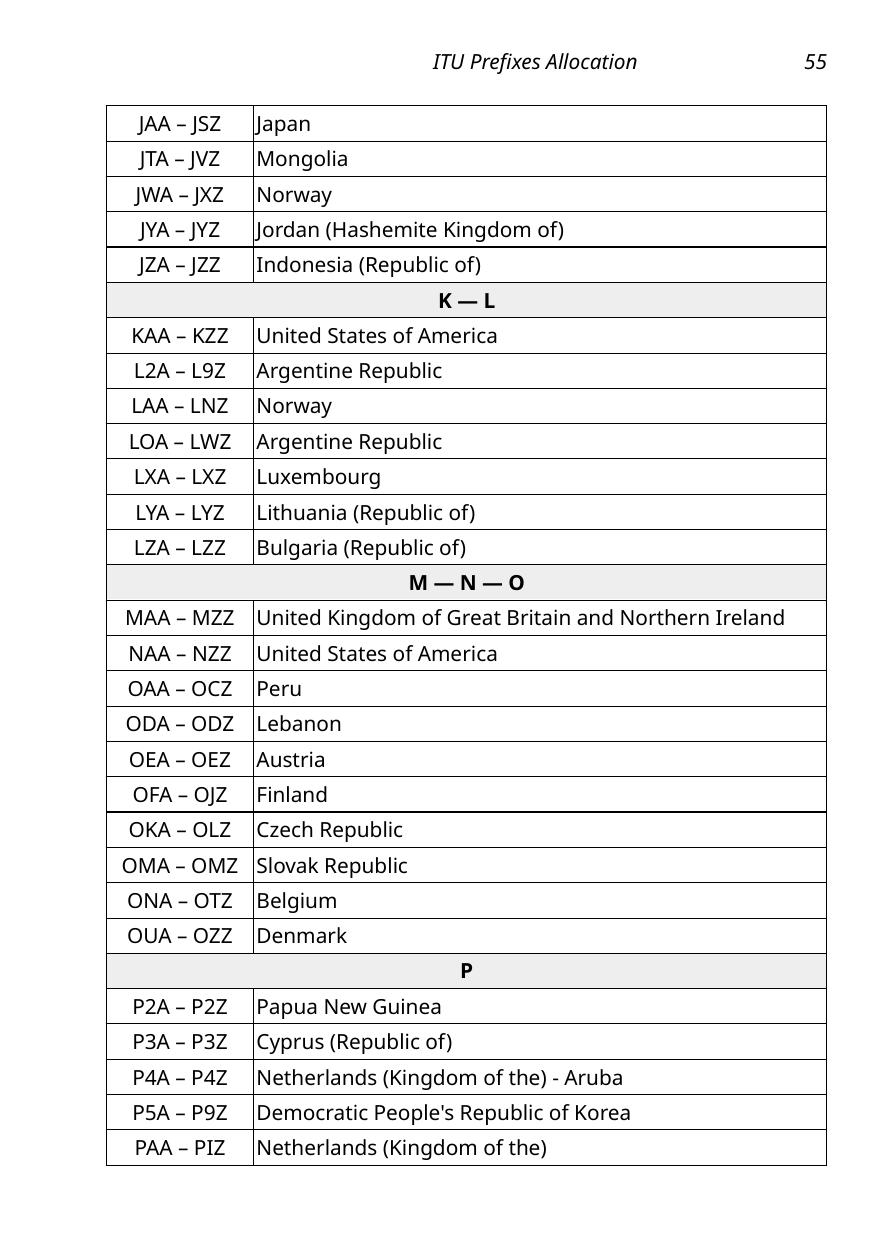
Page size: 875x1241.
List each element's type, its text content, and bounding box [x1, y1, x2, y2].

table_cell LOA – LWZ [107, 424, 253, 458]
table_cell KAA – KZZ [107, 318, 253, 352]
table_cell Lebanon [254, 707, 826, 741]
table_cell JYA – JYZ [107, 212, 253, 246]
table_cell Bulgaria (Republic of) [254, 530, 826, 564]
table_cell Netherlands (Kingdom of the) [254, 1130, 826, 1164]
table_cell LZA – LZZ [107, 530, 253, 564]
table_cell LYA – LYZ [107, 495, 253, 529]
table_cell K — L [107, 283, 826, 317]
table_cell Norway [254, 389, 826, 423]
table_cell OEA – OEZ [107, 742, 253, 776]
table_cell Argentine Republic [254, 424, 826, 458]
table_cell Japan [254, 106, 826, 141]
table_cell Slovak Republic [254, 848, 826, 882]
table_cell Mongolia [254, 142, 826, 176]
table_cell United States of America [254, 318, 826, 352]
table_cell JAA – JSZ [107, 106, 253, 141]
table_cell Lithuania (Republic of) [254, 495, 826, 529]
table_cell Netherlands (Kingdom of the) - Aruba [254, 1060, 826, 1094]
table_cell NAA – NZZ [107, 636, 253, 670]
table_cell LAA – LNZ [107, 389, 253, 423]
table_cell P4A – P4Z [107, 1060, 253, 1094]
table_cell Cyprus (Republic of) [254, 1024, 826, 1059]
table_cell Democratic People's Republic of Korea [254, 1095, 826, 1129]
table_cell OFA – OJZ [107, 777, 253, 811]
table_cell OMA – OMZ [107, 848, 253, 882]
table_cell United Kingdom of Great Britain and Northern Ireland [254, 601, 826, 635]
table_cell Papua New Guinea [254, 989, 826, 1023]
table_cell P2A – P2Z [107, 989, 253, 1023]
table_cell OKA – OLZ [107, 813, 253, 847]
table_cell MAA – MZZ [107, 601, 253, 635]
table_cell Belgium [254, 883, 826, 917]
table_cell OUA – OZZ [107, 919, 253, 953]
table_cell United States of America [254, 636, 826, 670]
table_cell Czech Republic [254, 813, 826, 847]
table_cell JZA – JZZ [107, 248, 253, 282]
table_cell Luxembourg [254, 459, 826, 494]
table_cell JWA – JXZ [107, 177, 253, 211]
table_cell ODA – ODZ [107, 707, 253, 741]
table_cell P5A – P9Z [107, 1095, 253, 1129]
table_cell Finland [254, 777, 826, 811]
table_cell Peru [254, 671, 826, 706]
table_cell P [107, 954, 826, 988]
table_cell M — N — O [107, 565, 826, 599]
table_cell L2A – L9Z [107, 354, 253, 388]
table_cell ONA – OTZ [107, 883, 253, 917]
table_cell Jordan (Hashemite Kingdom of) [254, 212, 826, 246]
table_cell Denmark [254, 919, 826, 953]
table_cell Norway [254, 177, 826, 211]
table_cell Indonesia (Republic of) [254, 248, 826, 282]
table_cell LXA – LXZ [107, 459, 253, 494]
table_cell PAA – PIZ [107, 1130, 253, 1164]
table_cell Austria [254, 742, 826, 776]
table_cell JTA – JVZ [107, 142, 253, 176]
table_cell Argentine Republic [254, 354, 826, 388]
table_cell OAA – OCZ [107, 671, 253, 706]
table_cell P3A – P3Z [107, 1024, 253, 1059]
